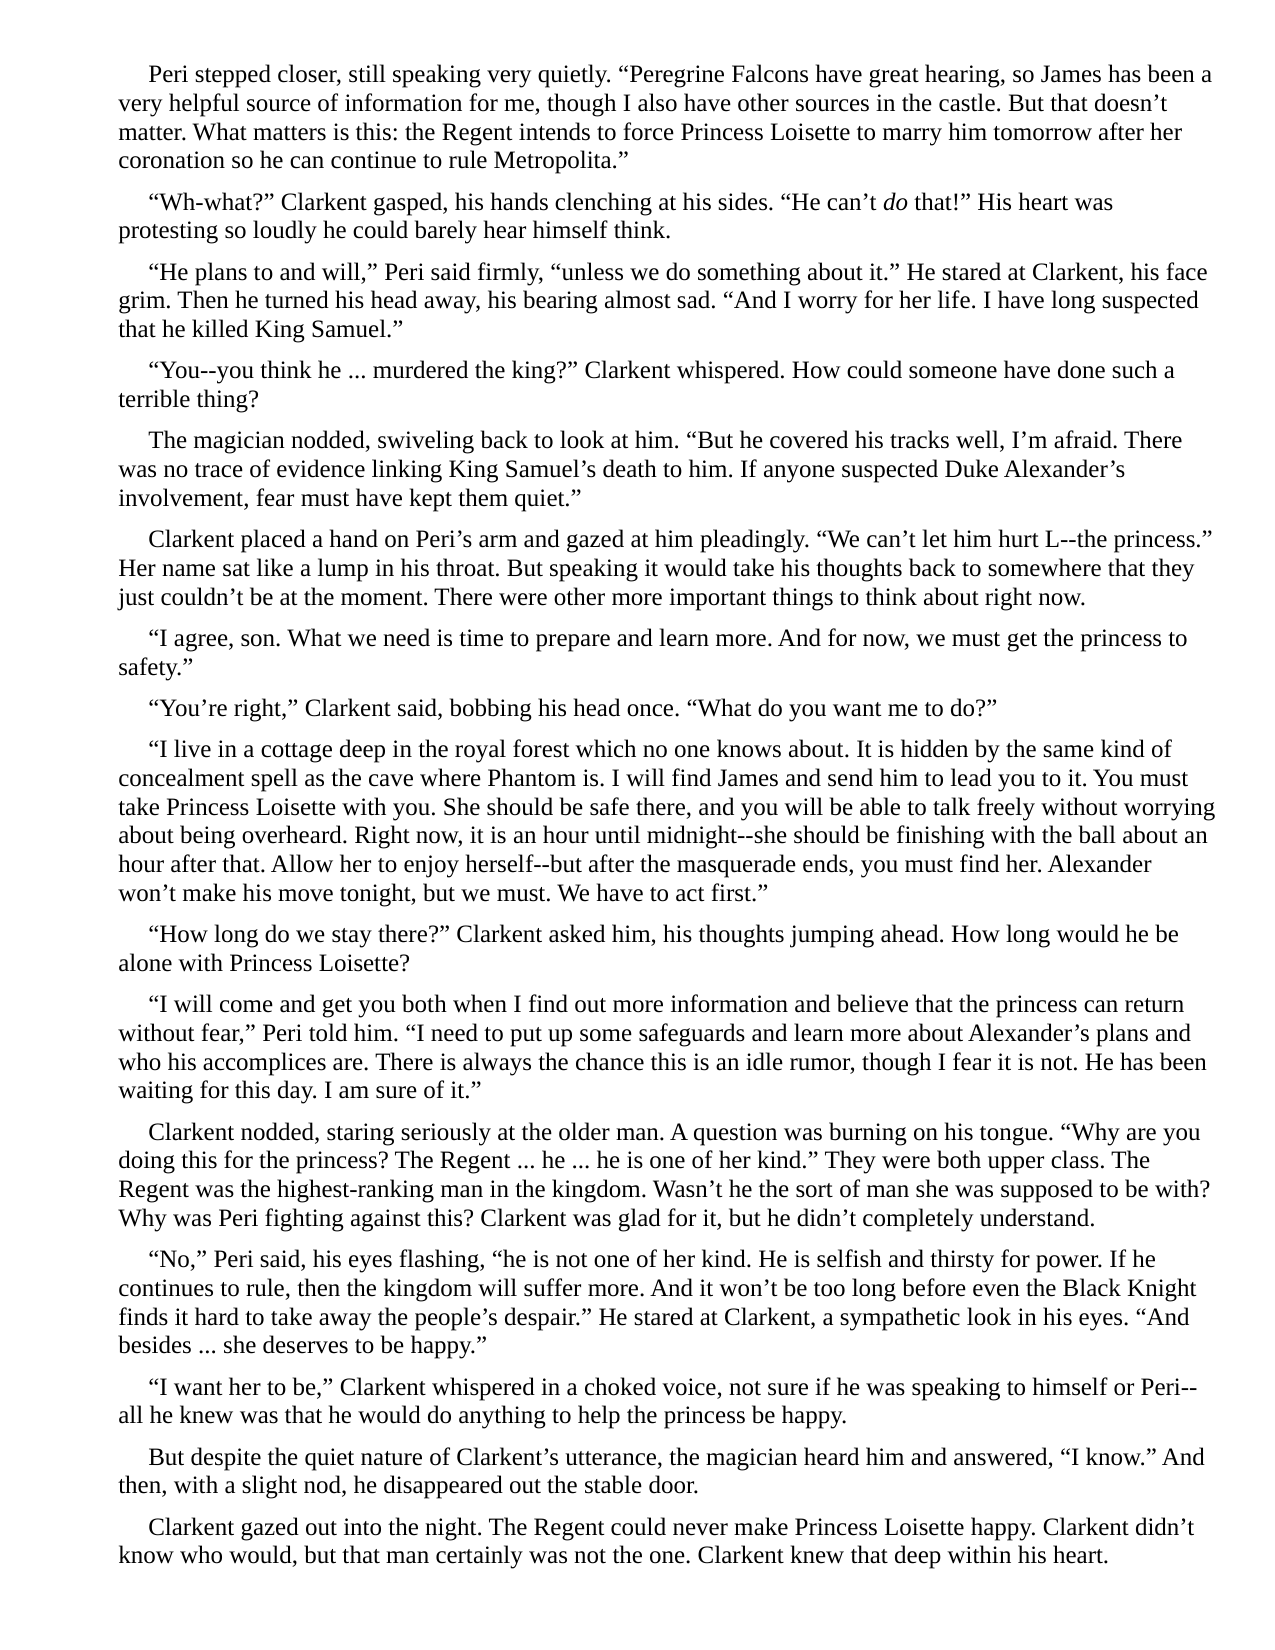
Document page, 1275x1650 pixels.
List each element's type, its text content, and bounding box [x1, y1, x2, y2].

text “I live in a cottage deep in the royal forest which no one knows about. It is hidden by the same kind of concealment spell as the cave where Phantom is. I will find James and send him to lead you to it. You must take Princess Loisette with you. She should be safe there, and you will be able to talk freely without worrying about being overheard. Right now, it is an hour until midnight--she should be finishing with the ball about an hour after that. Allow her to enjoy herself--but after the masquerade ends, you must find her. Alexander won’t make his move tonight, but we must. We have to act first.” [118, 734, 1216, 907]
text Clarkent gazed out into the night. The Regent could never make Princess Loisette happy. Clarkent didn’t know who would, but that man certainly was not the one. Clarkent knew that deep within his heart. [118, 1512, 1216, 1569]
text Peri stepped closer, still speaking very quietly. “Peregrine Falcons have great hearing, so James has been a very helpful source of information for me, though I also have other sources in the castle. But that doesn’t matter. What matters is this: the Regent intends to force Princess Loisette to marry him tomorrow after her coronation so he can continue to rule Metropolita.” [118, 59, 1216, 174]
text Clarkent nodded, staring seriously at the older man. A question was burning on his tongue. “Why are you doing this for the princess? The Regent ... he ... he is one of her kind.” They were both upper class. The Regent was the highest-ranking man in the kingdom. Wasn’t he the sort of man she was supposed to be with? Why was Peri fighting against this? Clarkent was glad for it, but he didn’t completely understand. [118, 1117, 1216, 1232]
text “You’re right,” Clarkent said, bobbing his head once. “What do you want me to do?” [118, 693, 1216, 722]
text The magician nodded, swiveling back to look at him. “But he covered his tracks well, I’m afraid. There was no trace of evidence linking King Samuel’s death to him. If anyone suspected Duke Alexander’s involvement, fear must have kept them quiet.” [118, 425, 1216, 512]
text “No,” Peri said, his eyes flashing, “he is not one of her kind. He is selfish and thirsty for power. If he continues to rule, then the kingdom will suffer more. And it won’t be too long before even the Black Knight finds it hard to take away the people’s despair.” He stared at Clarkent, a sympathetic look in his eyes. “And besides ... she deserves to be happy.” [118, 1244, 1216, 1359]
text “You--you think he ... murdered the king?” Clarkent whispered. How could someone have done such a terrible thing? [118, 355, 1216, 413]
text “I will come and get you both when I find out more information and believe that the princess can return without fear,” Peri told him. “I need to put up some safeguards and learn more about Alexander’s plans and who his accomplices are. There is always the chance this is an idle rumor, though I fear it is not. He has been waiting for this day. I am sure of it.” [118, 989, 1216, 1104]
text But despite the quiet nature of Clarkent’s utterance, the magician heard him and answered, “I know.” And then, with a slight nod, he disappeared out the stable door. [118, 1442, 1216, 1499]
text Clarkent placed a hand on Peri’s arm and gazed at him pleadingly. “We can’t let him hurt L--the princess.” Her name sat like a lump in his throat. But speaking it would take his thoughts back to somewhere that they just couldn’t be at the moment. There were other more important things to think about right now. [118, 524, 1216, 610]
text “I want her to be,” Clarkent whispered in a choked voice, not sure if he was speaking to himself or Peri--all he knew was that he would do anything to help the princess be happy. [118, 1372, 1216, 1429]
text “Wh-what?” Clarkent gasped, his hands clenching at his sides. “He can’t do that!” His heart was protesting so loudly he could barely hear himself think. [118, 187, 1216, 244]
text “How long do we stay there?” Clarkent asked him, his thoughts jumping ahead. How long would he be alone with Princess Loisette? [118, 919, 1216, 977]
text “He plans to and will,” Peri said firmly, “unless we do something about it.” He stared at Clarkent, his face grim. Then he turned his head away, his bearing almost sad. “And I worry for her life. I have long suspected that he killed King Samuel.” [118, 257, 1216, 343]
text “I agree, son. What we need is time to prepare and learn more. And for now, we must get the princess to safety.” [118, 623, 1216, 680]
